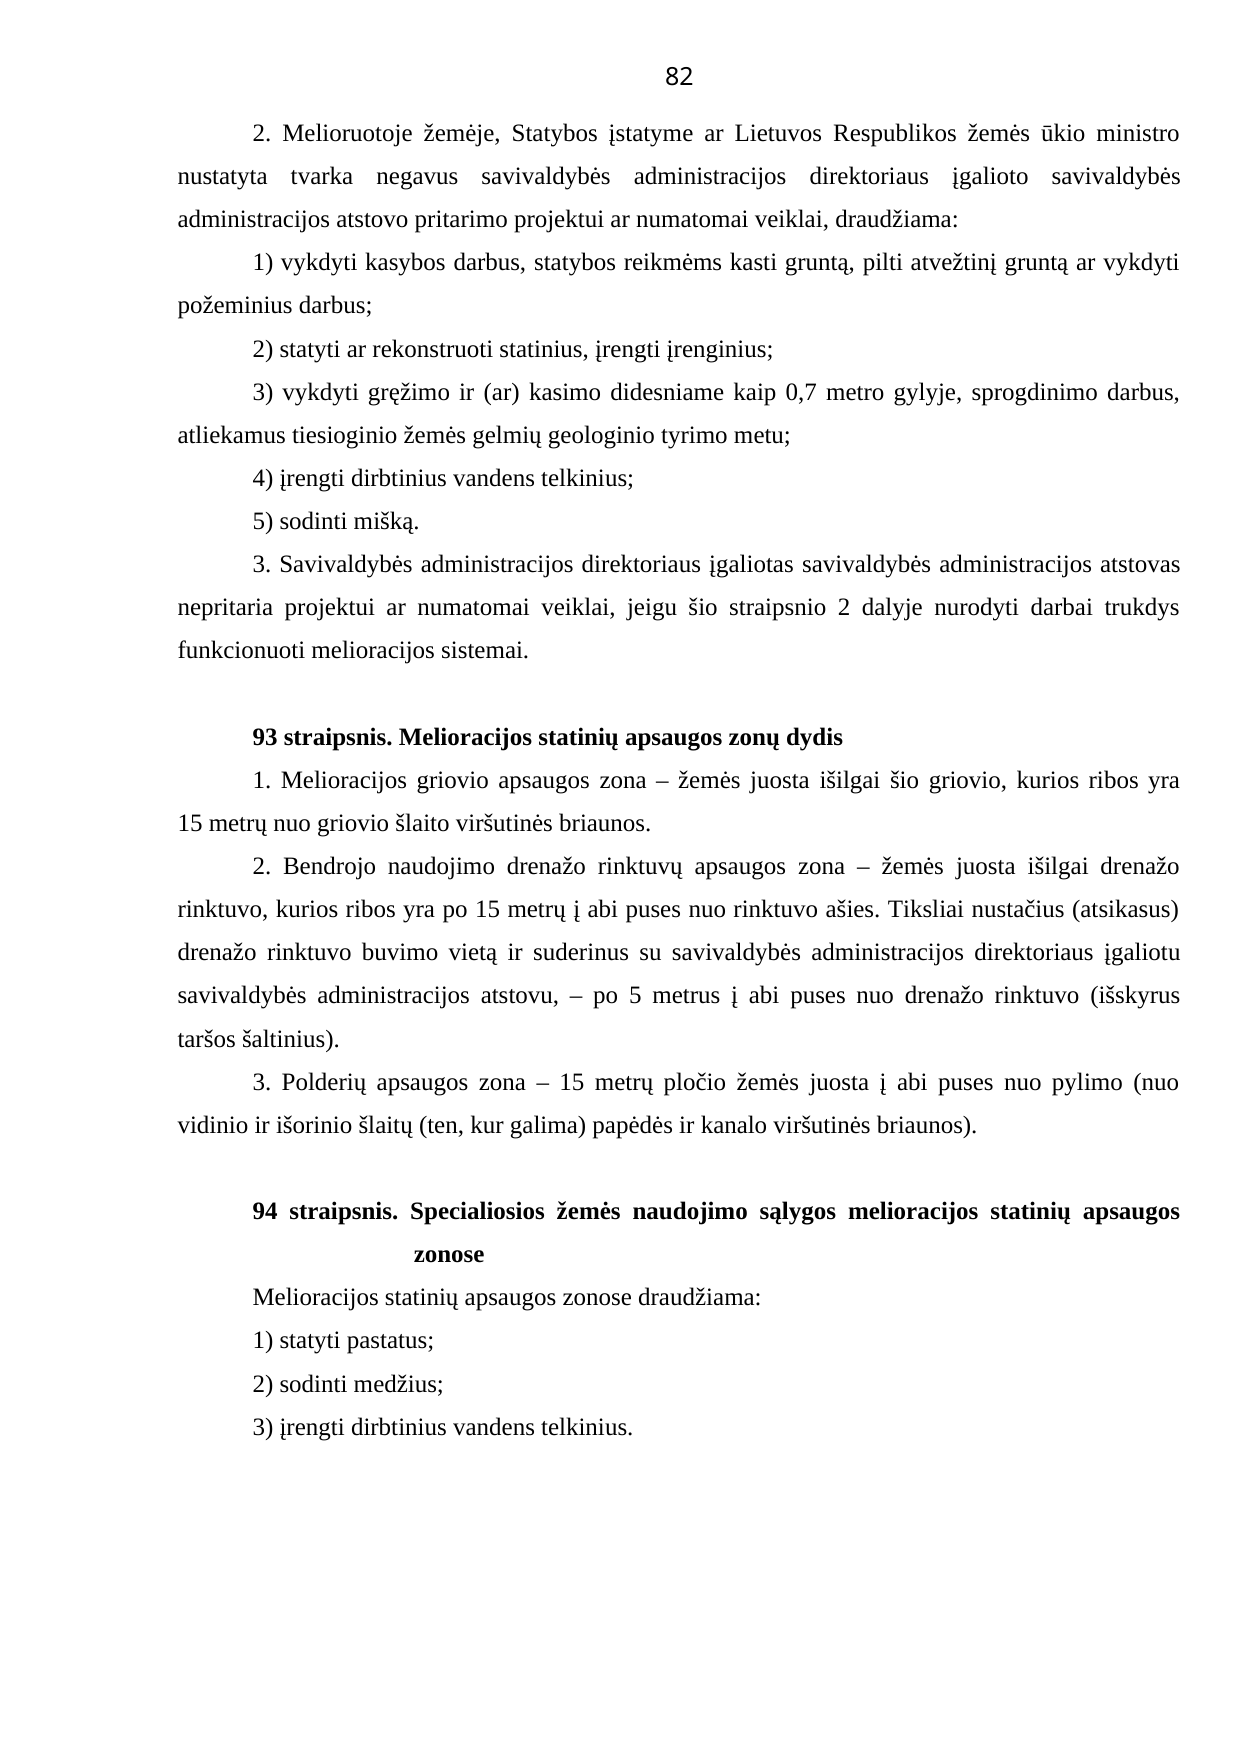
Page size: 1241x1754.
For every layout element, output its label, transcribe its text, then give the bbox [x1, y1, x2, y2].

text 5) sodinti mišką. [177, 506, 1181, 535]
text 3) įrengti dirbtinius vandens telkinius. [177, 1412, 1181, 1441]
text 3) vykdyti gręžimo ir (ar) kasimo didesniame kaip 0,7 metro gylyje, sprogdinimo darbus, atliekamus tiesioginio žemės gelmių geologinio tyrimo metu; [177, 377, 1181, 449]
text 2) sodinti medžius; [177, 1369, 1181, 1397]
text 3. Savivaldybės administracijos direktoriaus įgaliotas savivaldybės administracijos atstovas nepritaria projektui ar numatomai veiklai, jeigu šio straipsnio 2 dalyje nurodyti darbai trukdys funkcionuoti melioracijos sistemai. [177, 549, 1181, 664]
text 2. Melioruotoje žemėje, Statybos įstatyme ar Lietuvos Respublikos žemės ūkio ministro nustatyta tvarka negavus savivaldybės administracijos direktoriaus įgalioto savivaldybės administracijos atstovo pritarimo projektui ar numatomai veiklai, draudžiama: [177, 118, 1181, 233]
text 3. Polderių apsaugos zona – 15 metrų pločio žemės juosta į abi puses nuo pylimo (nuo vidinio ir išorinio šlaitų (ten, kur galima) papėdės ir kanalo viršutinės briaunos). [177, 1067, 1181, 1139]
text Melioracijos statinių apsaugos zonose draudžiama: [177, 1282, 1181, 1311]
text 1) vykdyti kasybos darbus, statybos reikmėms kasti gruntą, pilti atvežtinį gruntą ar vykdyti požeminius darbus; [177, 247, 1181, 319]
text 2) statyti ar rekonstruoti statinius, įrengti įrenginius; [177, 334, 1181, 362]
text 4) įrengti dirbtinius vandens telkinius; [177, 463, 1181, 492]
text 93 straipsnis. Melioracijos statinių apsaugos zonų dydis [177, 722, 1181, 751]
text 94 straipsnis. Specialiosios žemės naudojimo sąlygos melioracijos statinių apsaugos zonose [252, 1196, 1181, 1268]
text 1. Melioracijos griovio apsaugos zona – žemės juosta išilgai šio griovio, kurios ribos yra 15 metrų nuo griovio šlaito viršutinės briaunos. [177, 765, 1181, 837]
text 2. Bendrojo naudojimo drenažo rinktuvų apsaugos zona – žemės juosta išilgai drenažo rinktuvo, kurios ribos yra po 15 metrų į abi puses nuo rinktuvo ašies. Tiksliai nustačius (atsikasus) drenažo rinktuvo buvimo vietą ir suderinus su savivaldybės administracijos direktoriaus įgaliotu savivaldybės administracijos atstovu, – po 5 metrus į abi puses nuo drenažo rinktuvo (išskyrus taršos šaltinius). [177, 851, 1181, 1052]
text 1) statyti pastatus; [177, 1326, 1181, 1354]
